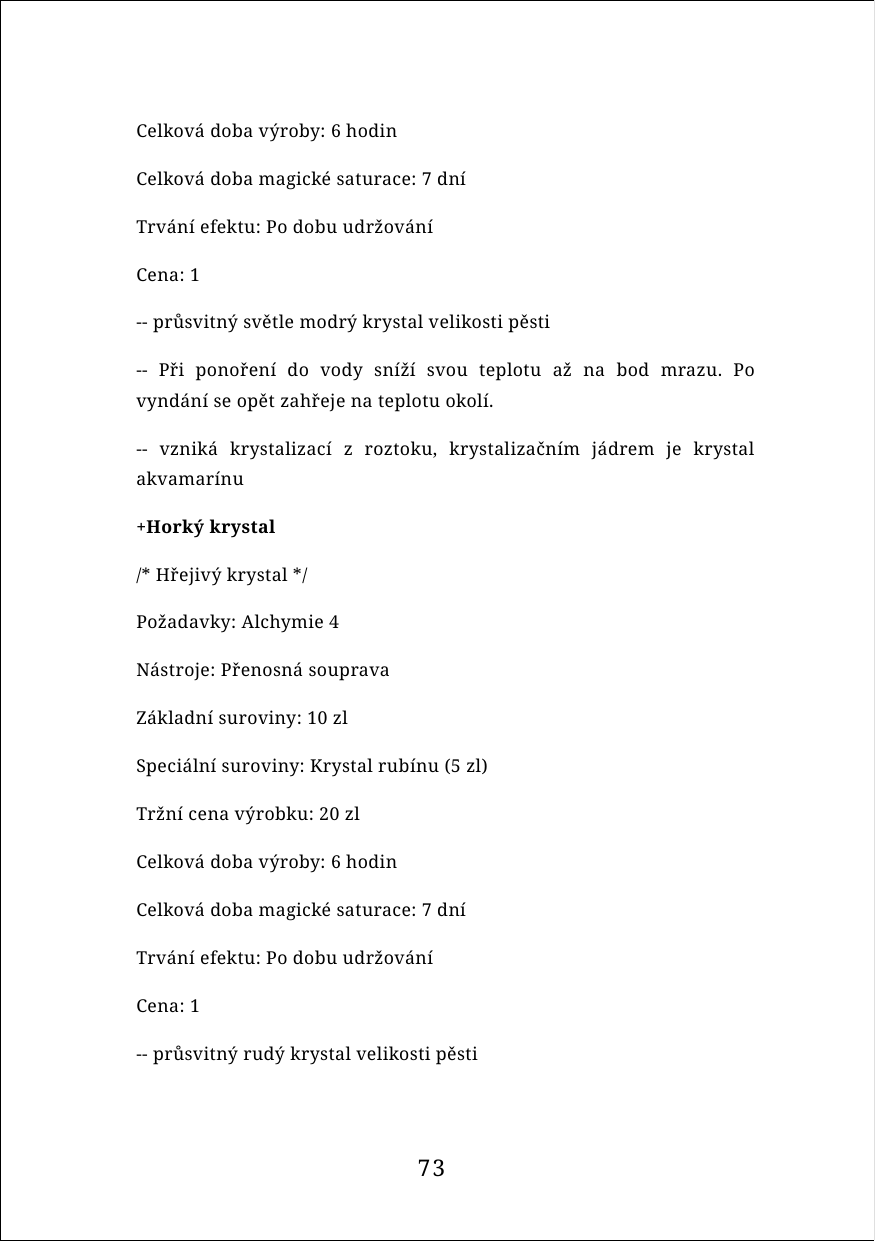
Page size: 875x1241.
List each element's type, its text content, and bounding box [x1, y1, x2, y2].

text Cena: 1 [136, 262, 756, 286]
text -- Při ponoření do vody sníží svou teplotu až na bod mrazu. Po vyndání se opět zahřeje na teplotu okolí. [136, 358, 756, 412]
text -- průsvitný světle modrý krystal velikosti pěsti [136, 310, 756, 334]
text Celková doba magické saturace: 7 dní [136, 897, 756, 922]
text -- průsvitný rudý krystal velikosti pěsti [136, 1041, 756, 1065]
text Tržní cena výrobku: 20 zl [136, 802, 756, 826]
text Základní suroviny: 10 zl [136, 706, 756, 730]
text Celková doba magické saturace: 7 dní [136, 166, 756, 190]
text Trvání efektu: Po dobu udržování [136, 945, 756, 969]
text Nástroje: Přenosná souprava [136, 658, 756, 682]
text Celková doba výroby: 6 hodin [136, 849, 756, 874]
text /* Hřejivý krystal */ [136, 562, 756, 586]
text Celková doba výroby: 6 hodin [136, 118, 756, 142]
text Speciální suroviny: Krystal rubínu (5 zl) [136, 754, 756, 778]
text -- vzniká krystalizací z roztoku, krystalizačním jádrem je krystal akvamarínu [136, 436, 756, 490]
text Požadavky: Alchymie 4 [136, 610, 756, 634]
text Trvání efektu: Po dobu udržování [136, 214, 756, 238]
text +Horký krystal [136, 514, 756, 538]
text Cena: 1 [136, 993, 756, 1017]
